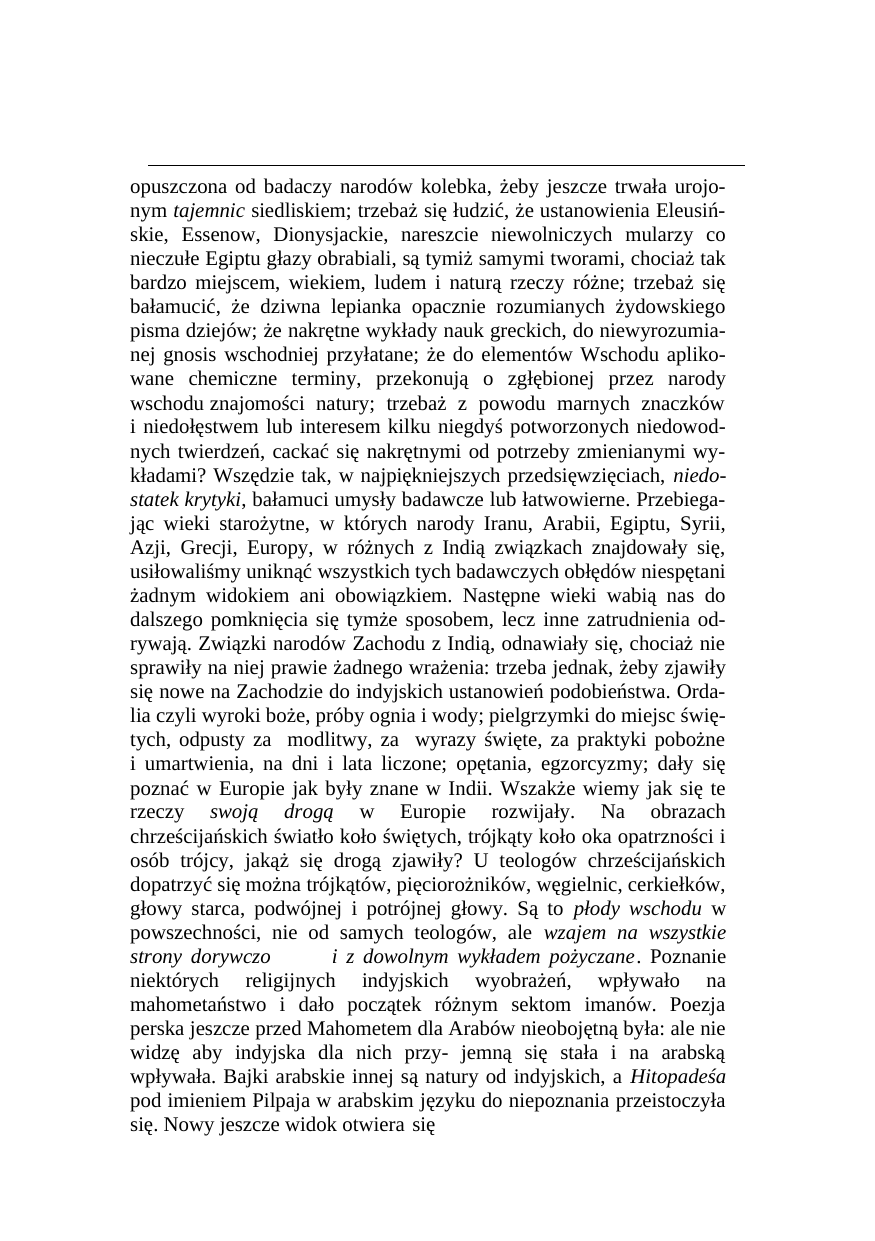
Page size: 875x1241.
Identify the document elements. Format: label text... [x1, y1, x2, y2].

text opuszczona od badaczy narodów kolebka, żeby jeszcze trwała urojo- nym tajemnic siedliskiem; trzebaż się łudzić, że ustanowienia Eleusiń- skie, Essenow, Dionysjackie, nareszcie niewolniczych mularzy co nieczułe Egiptu głazy obrabiali, są tymiż samymi tworami, chociaż tak bardzo miejscem, wiekiem, ludem i naturą rzeczy różne; trzebaż się bałamucić, że dziwna lepianka opacznie rozumianych żydowskiego pisma dziejów; że nakrętne wykłady nauk greckich, do niewyrozumia- nej gnosis wschodniej przyłatane; że do elementów Wschodu apliko- wane chemiczne terminy, przekonują o zgłębionej przez narody wschodu znajomości natury; trzebaż z powodu marnych znaczków i niedołęstwem lub interesem kilku niegdyś potworzonych niedowod- nych twierdzeń, cackać się nakrętnymi od potrzeby zmienianymi wy- kładami? Wszędzie tak, w najpiękniejszych przedsięwzięciach, niedo- statek krytyki, bałamuci umysły badawcze lub łatwowierne. Przebiega- jąc wieki starożytne, w których narody Iranu, Arabii, Egiptu, Syrii, Azji, Grecji, Europy, w różnych z Indią związkach znajdowały się, usiłowaliśmy uniknąć wszystkich tych badawczych obłędów niespętani żadnym widokiem ani obowiązkiem. Następne wieki wabią nas do dalszego pomknięcia się tymże sposobem, lecz inne zatrudnienia od- rywają. Związki narodów Zachodu z Indią, odnawiały się, chociaż nie sprawiły na niej prawie żadnego wrażenia: trzeba jednak, żeby zjawiły się nowe na Zachodzie do indyjskich ustanowień podobieństwa. Orda- lia czyli wyroki boże, próby ognia i wody; pielgrzymki do miejsc świę- tych, odpusty za modlitwy, za wyrazy święte, za praktyki pobożne i umartwienia, na dni i lata liczone; opętania, egzorcyzmy; dały się poznać w Europie jak były znane w Indii. Wszakże wiemy jak się te rzeczy swoją drogą w Europie rozwijały. Na obrazach chrześcijańskich światło koło świętych, trójkąty koło oka opatrzności i osób trójcy, jakąż się drogą zjawiły? U teologów chrześcijańskich dopatrzyć się można trójkątów, pięciorożników, węgielnic, cerkiełków, głowy starca, podwójnej i potrójnej głowy. Są to płody wschodu w powszechności, nie od samych teologów, ale wzajem na wszystkie strony dorywczo i z dowolnym wykładem pożyczane. Poznanie niektórych religijnych indyjskich wyobrażeń, wpływało na mahometaństwo i dało początek różnym sektom imanów. Poezja perska jeszcze przed Mahometem dla Arabów nieobojętną była: ale nie widzę aby indyjska dla nich przy- jemną się stała i na arabską wpływała. Bajki arabskie innej są natury od indyjskich, a Hitopadeśa pod imieniem Pilpaja w arabskim języku do niepoznania przeistoczyła się. Nowy jeszcze widok otwiera się [130, 174, 726, 1136]
